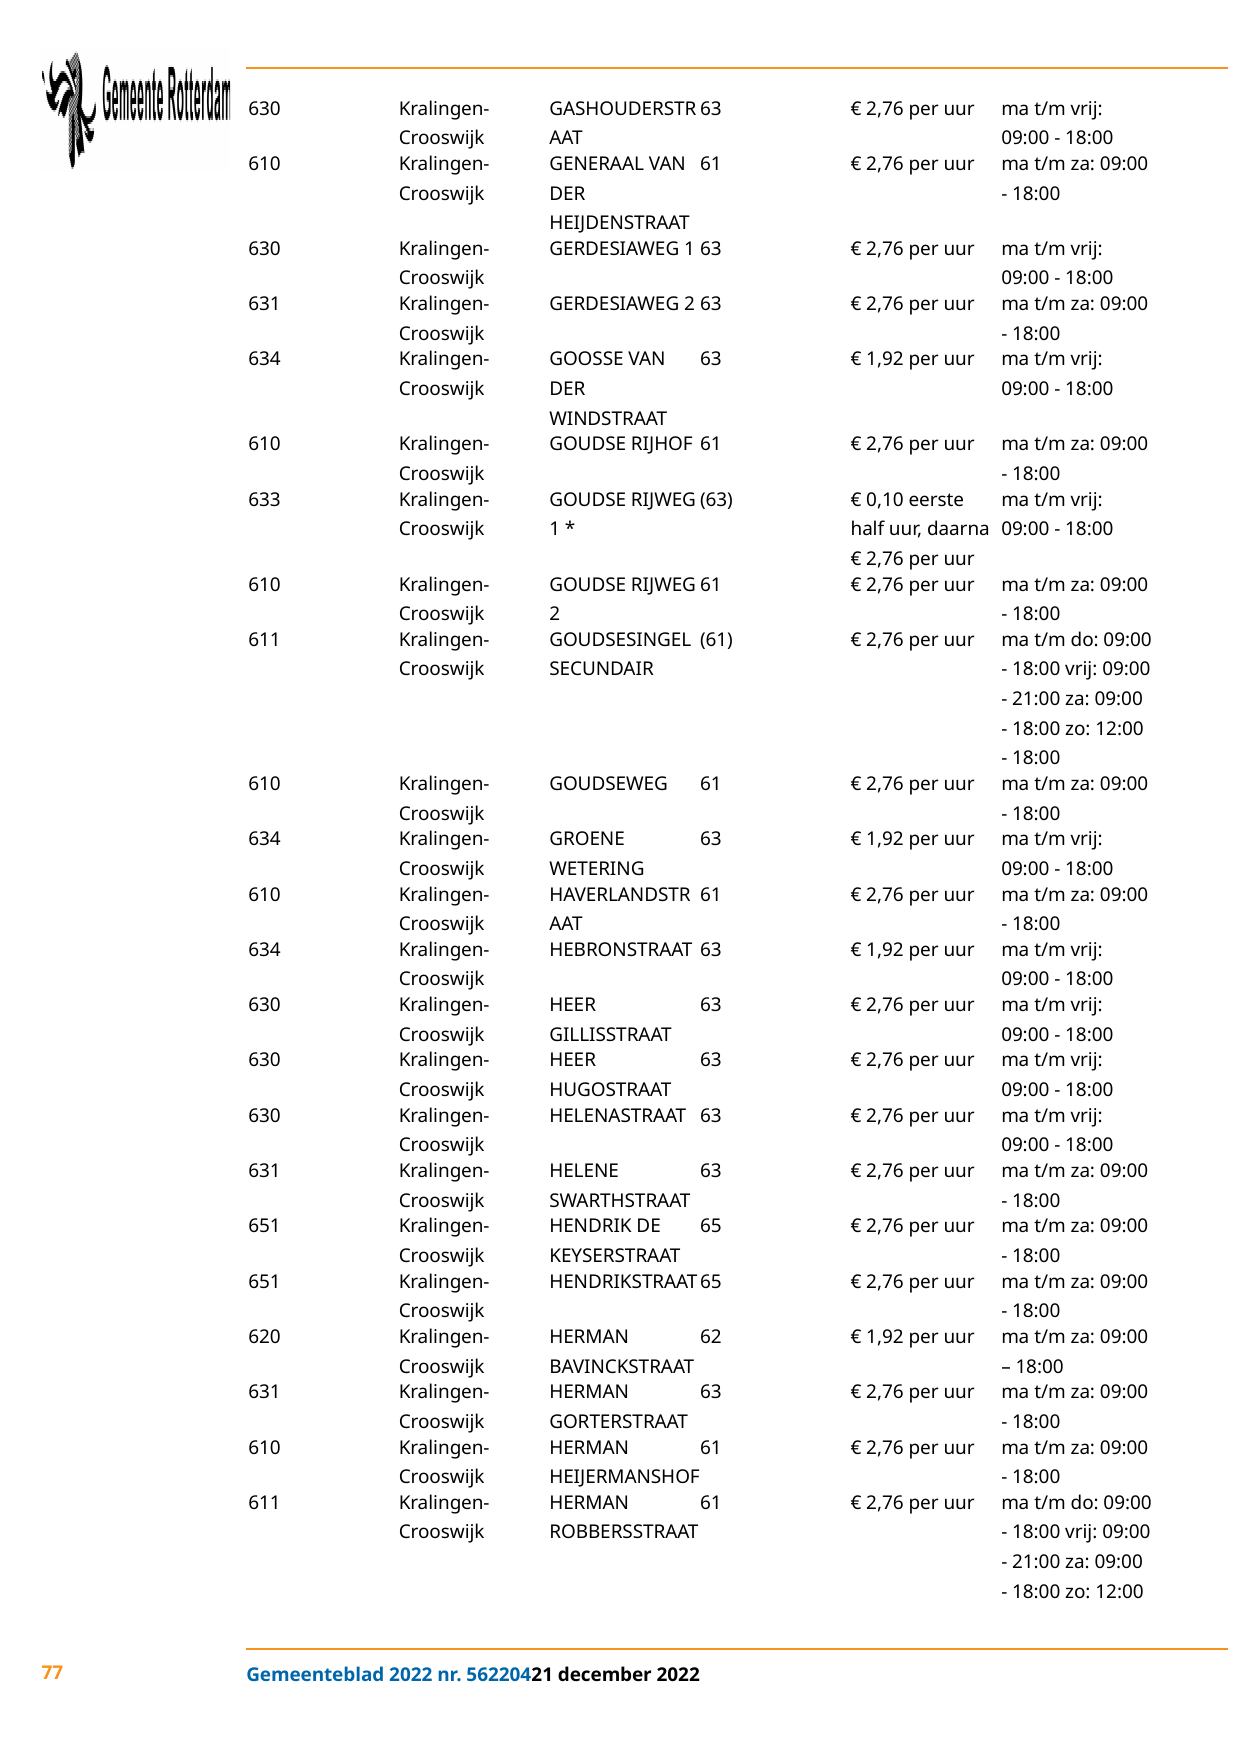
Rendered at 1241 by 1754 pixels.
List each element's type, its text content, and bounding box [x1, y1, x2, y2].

picture [41, 47, 231, 172]
table_cell 630 [248, 235, 398, 290]
table_cell 63 [700, 936, 850, 991]
table_cell € 2,76 per uur [850, 1434, 1001, 1489]
table_cell 63 [700, 290, 850, 346]
table_cell € 2,76 per uur [850, 1157, 1001, 1213]
table_cell ma t/m do: 09:00 - 18:00 vrij: 09:00 - 21:00 za: 09:00 - 18:00 zo: 12:00 - 18:00 [1001, 626, 1152, 770]
table_cell € 2,76 per uur [850, 626, 1001, 770]
table_cell 651 [248, 1213, 398, 1268]
table_cell ma t/m do: 09:00 - 18:00 vrij: 09:00 - 21:00 za: 09:00 - 18:00 zo: 12:00 [1001, 1489, 1152, 1604]
table_cell GROENE WETERING [549, 825, 700, 881]
table_cell 610 [248, 881, 398, 936]
table_cell ma t/m vrij: 09:00 - 18:00 [1001, 936, 1152, 991]
table_cell Kralingen-Crooswijk [399, 346, 549, 431]
table_cell Kralingen-Crooswijk [399, 95, 549, 150]
table_cell ma t/m za: 09:00 - 18:00 [1001, 290, 1152, 346]
table_cell ma t/m vrij: 09:00 - 18:00 [1001, 825, 1152, 881]
table_cell GOOSSE VAN DER WINDSTRAAT [549, 346, 700, 431]
table_cell 610 [248, 571, 398, 626]
table_cell HELENE SWARTHSTRAAT [549, 1157, 700, 1213]
table_cell 631 [248, 290, 398, 346]
table_cell HERMAN BAVINCKSTRAAT [549, 1323, 700, 1378]
table_cell 651 [248, 1268, 398, 1323]
table_cell € 2,76 per uur [850, 881, 1001, 936]
table_cell 63 [700, 346, 850, 431]
table_cell ma t/m za: 09:00 - 18:00 [1001, 770, 1152, 825]
table_cell Kralingen-Crooswijk [399, 150, 549, 235]
table_cell ma t/m vrij: 09:00 - 18:00 [1001, 991, 1152, 1047]
table_cell 611 [248, 1489, 398, 1604]
table_cell € 2,76 per uur [850, 1379, 1001, 1434]
table_cell 634 [248, 936, 398, 991]
table_cell (63) [700, 486, 850, 571]
table_cell Kralingen-Crooswijk [399, 235, 549, 290]
table_cell ma t/m za: 09:00 - 18:00 [1001, 1268, 1152, 1323]
table_cell HERMAN HEIJERMANSHOF [549, 1434, 700, 1489]
table_cell € 1,92 per uur [850, 936, 1001, 991]
table_cell € 2,76 per uur [850, 991, 1001, 1047]
table_cell Kralingen-Crooswijk [399, 486, 549, 571]
table_cell GOUDSE RIJHOF [549, 431, 700, 486]
table_cell 610 [248, 150, 398, 235]
table_cell GASHOUDERSTRAAT [549, 95, 700, 150]
table_cell ma t/m vrij: 09:00 - 18:00 [1001, 95, 1152, 150]
table_cell HENDRIK DE KEYSERSTRAAT [549, 1213, 700, 1268]
table_cell € 2,76 per uur [850, 770, 1001, 825]
table_cell 611 [248, 626, 398, 770]
table_cell ma t/m za: 09:00 – 18:00 [1001, 1323, 1152, 1378]
table_cell ma t/m vrij: 09:00 - 18:00 [1001, 235, 1152, 290]
table_cell 63 [700, 825, 850, 881]
table_cell 610 [248, 431, 398, 486]
table_cell GOUDSEWEG [549, 770, 700, 825]
table_cell € 2,76 per uur [850, 1213, 1001, 1268]
table_cell GENERAAL VAN DER HEIJDENSTRAAT [549, 150, 700, 235]
table_cell Kralingen-Crooswijk [399, 1213, 549, 1268]
table_cell Kralingen-Crooswijk [399, 290, 549, 346]
table_cell Kralingen-Crooswijk [399, 431, 549, 486]
table_cell ma t/m vrij: 09:00 - 18:00 [1001, 486, 1152, 571]
table_cell € 1,92 per uur [850, 1323, 1001, 1378]
table_cell 630 [248, 95, 398, 150]
table_cell Kralingen-Crooswijk [399, 770, 549, 825]
table_cell € 2,76 per uur [850, 1102, 1001, 1157]
table_cell Kralingen-Crooswijk [399, 1434, 549, 1489]
table_cell (61) [700, 626, 850, 770]
table_cell € 2,76 per uur [850, 571, 1001, 626]
table_cell ma t/m za: 09:00 - 18:00 [1001, 1434, 1152, 1489]
table_cell € 0,10 eerste half uur, daarna € 2,76 per uur [850, 486, 1001, 571]
table_cell GOUDSE RIJWEG 2 [549, 571, 700, 626]
table_cell € 2,76 per uur [850, 150, 1001, 235]
table_cell HEER HUGOSTRAAT [549, 1047, 700, 1102]
table_cell ma t/m za: 09:00 - 18:00 [1001, 431, 1152, 486]
table_cell 63 [700, 1157, 850, 1213]
table_cell 61 [700, 1489, 850, 1604]
table_cell € 1,92 per uur [850, 825, 1001, 881]
table_cell Kralingen-Crooswijk [399, 1157, 549, 1213]
table_cell Kralingen-Crooswijk [399, 1102, 549, 1157]
table_cell HENDRIKSTRAAT [549, 1268, 700, 1323]
table_cell HEBRONSTRAAT [549, 936, 700, 991]
table_cell GERDESIAWEG 2 [549, 290, 700, 346]
table_cell 63 [700, 1047, 850, 1102]
table_cell HERMAN GORTERSTRAAT [549, 1379, 700, 1434]
table_cell ma t/m za: 09:00 - 18:00 [1001, 150, 1152, 235]
table_cell Kralingen-Crooswijk [399, 1489, 549, 1604]
table_cell ma t/m za: 09:00 - 18:00 [1001, 1213, 1152, 1268]
table_cell € 1,92 per uur [850, 346, 1001, 431]
table_cell Kralingen-Crooswijk [399, 825, 549, 881]
table_cell 65 [700, 1268, 850, 1323]
table_cell € 2,76 per uur [850, 431, 1001, 486]
table_cell 610 [248, 770, 398, 825]
table_cell Kralingen-Crooswijk [399, 571, 549, 626]
table_cell 630 [248, 1047, 398, 1102]
table_cell 633 [248, 486, 398, 571]
table_cell 63 [700, 95, 850, 150]
table_cell € 2,76 per uur [850, 290, 1001, 346]
table_cell 65 [700, 1213, 850, 1268]
table_cell 61 [700, 571, 850, 626]
table_cell Kralingen-Crooswijk [399, 936, 549, 991]
table_cell 62 [700, 1323, 850, 1378]
table_cell 61 [700, 881, 850, 936]
table_cell 61 [700, 150, 850, 235]
table_cell Kralingen-Crooswijk [399, 881, 549, 936]
table_cell € 2,76 per uur [850, 1047, 1001, 1102]
table_cell € 2,76 per uur [850, 95, 1001, 150]
table_cell GOUDSE RIJWEG 1 * [549, 486, 700, 571]
table_cell Kralingen-Crooswijk [399, 626, 549, 770]
table_cell ma t/m za: 09:00 - 18:00 [1001, 1379, 1152, 1434]
table_cell Kralingen-Crooswijk [399, 991, 549, 1047]
table_cell 631 [248, 1157, 398, 1213]
table_cell 61 [700, 770, 850, 825]
table_cell € 2,76 per uur [850, 235, 1001, 290]
table_cell ma t/m vrij: 09:00 - 18:00 [1001, 1102, 1152, 1157]
table_cell 634 [248, 346, 398, 431]
table_cell € 2,76 per uur [850, 1268, 1001, 1323]
table_cell 63 [700, 235, 850, 290]
table_cell Kralingen-Crooswijk [399, 1047, 549, 1102]
table_cell 630 [248, 991, 398, 1047]
table_cell 63 [700, 991, 850, 1047]
table_cell 61 [700, 431, 850, 486]
table_cell Kralingen-Crooswijk [399, 1379, 549, 1434]
table_cell 620 [248, 1323, 398, 1378]
table_cell ma t/m za: 09:00 - 18:00 [1001, 881, 1152, 936]
table_cell ma t/m vrij: 09:00 - 18:00 [1001, 1047, 1152, 1102]
table_cell ma t/m za: 09:00 - 18:00 [1001, 1157, 1152, 1213]
table_cell GOUDSESINGEL SECUNDAIR [549, 626, 700, 770]
table_cell 610 [248, 1434, 398, 1489]
table_cell GERDESIAWEG 1 [549, 235, 700, 290]
table_cell 631 [248, 1379, 398, 1434]
table_cell HELENASTRAAT [549, 1102, 700, 1157]
table_cell ma t/m za: 09:00 - 18:00 [1001, 571, 1152, 626]
table_cell Kralingen-Crooswijk [399, 1323, 549, 1378]
table_cell 61 [700, 1434, 850, 1489]
table_cell 630 [248, 1102, 398, 1157]
table_cell HEER GILLISSTRAAT [549, 991, 700, 1047]
table_cell HERMAN ROBBERSSTRAAT [549, 1489, 700, 1604]
table_cell Kralingen-Crooswijk [399, 1268, 549, 1323]
table_cell HAVERLANDSTRAAT [549, 881, 700, 936]
table_cell 634 [248, 825, 398, 881]
table_cell ma t/m vrij: 09:00 - 18:00 [1001, 346, 1152, 431]
table_cell 63 [700, 1102, 850, 1157]
table_cell 63 [700, 1379, 850, 1434]
table_cell € 2,76 per uur [850, 1489, 1001, 1604]
